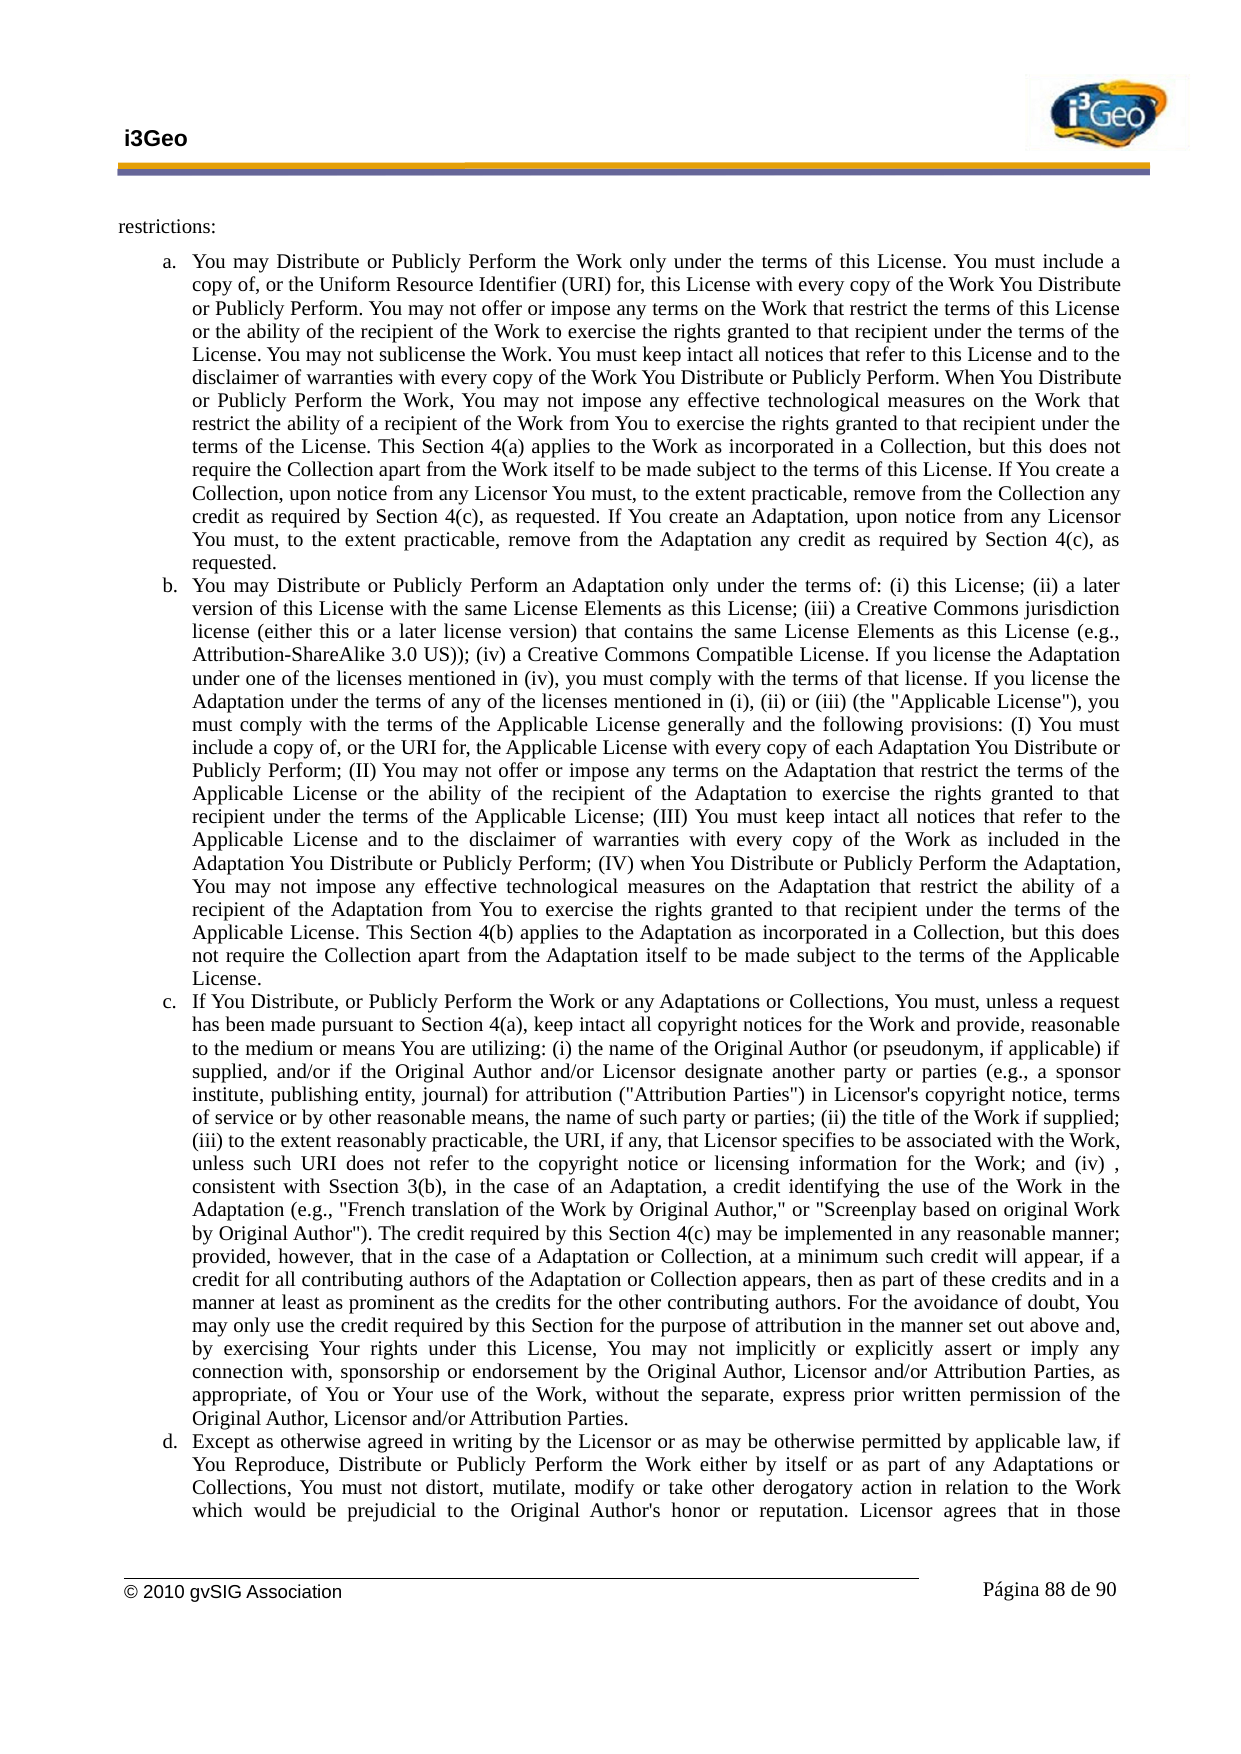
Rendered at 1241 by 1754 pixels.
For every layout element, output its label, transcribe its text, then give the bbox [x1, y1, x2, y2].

list If You Distribute, or Publicly Perform the Work or any Adaptations or Collections, You must, unless a request has been made pursuant to Section 4(a), keep intact all copyright notices for the Work and provide, reasonable to the medium or means You are utilizing: (i) the name of the Original Author (or pseudonym, if applicable) if supplied, and/or if the Original Author and/or Licensor designate another party or parties (e.g., a sponsor institute, publishing entity, journal) for attribution ("Attribution Parties") in Licensor's copyright notice, terms of service or by other reasonable means, the name of such party or parties; (ii) the title of the Work if supplied; (iii) to the extent reasonably practicable, the URI, if any, that Licensor specifies to be associated with the Work, unless such URI does not refer to the copyright notice or licensing information for the Work; and (iv) , consistent with Ssection 3(b), in the case of an Adaptation, a credit identifying the use of the Work in the Adaptation (e.g., "French translation of the Work by Original Author," or "Screenplay based on original Work by Original Author"). The credit required by this Section 4(c) may be implemented in any reasonable manner; provided, however, that in the case of a Adaptation or Collection, at a minimum such credit will appear, if a credit for all contributing authors of the Adaptation or Collection appears, then as part of these credits and in a manner at least as prominent as the credits for the other contributing authors. For the avoidance of doubt, You may only use the credit required by this Section for the purpose of attribution in the manner set out above and, by exercising Your rights under this License, You may not implicitly or explicitly assert or imply any connection with, sponsorship or endorsement by the Original Author, Licensor and/or Attribution Parties, as appropriate, of You or Your use of the Work, without the separate, express prior written permission of the Original Author, Licensor and/or Attribution Parties. [162, 990, 1122, 1429]
picture [1025, 74, 1191, 151]
list You may Distribute or Publicly Perform an Adaptation only under the terms of: (i) this License; (ii) a later version of this License with the same License Elements as this License; (iii) a Creative Commons jurisdiction license (either this or a later license version) that contains the same License Elements as this License (e.g., Attribution-ShareAlike 3.0 US)); (iv) a Creative Commons Compatible License. If you license the Adaptation under one of the licenses mentioned in (iv), you must comply with the terms of that license. If you license the Adaptation under the terms of any of the licenses mentioned in (i), (ii) or (iii) (the "Applicable License"), you must comply with the terms of the Applicable License generally and the following provisions: (I) You must include a copy of, or the URI for, the Applicable License with every copy of each Adaptation You Distribute or Publicly Perform; (II) You may not offer or impose any terms on the Adaptation that restrict the terms of the Applicable License or the ability of the recipient of the Adaptation to exercise the rights granted to that recipient under the terms of the Applicable License; (III) You must keep intact all notices that refer to the Applicable License and to the disclaimer of warranties with every copy of the Work as included in the Adaptation You Distribute or Publicly Perform; (IV) when You Distribute or Publicly Perform the Adaptation, You may not impose any effective technological measures on the Adaptation that restrict the ability of a recipient of the Adaptation from You to exercise the rights granted to that recipient under the terms of the Applicable License. This Section 4(b) applies to the Adaptation as incorporated in a Collection, but this does not require the Collection apart from the Adaptation itself to be made subject to the terms of the Applicable License. [162, 574, 1122, 990]
text restrictions: [118, 214, 1122, 238]
list Except as otherwise agreed in writing by the Licensor or as may be otherwise permitted by applicable law, if You Reproduce, Distribute or Publicly Perform the Work either by itself or as part of any Adaptations or Collections, You must not distort, mutilate, modify or take other derogatory action in relation to the Work which would be prejudicial to the Original Author's honor or reputation. Licensor agrees that in those [162, 1429, 1122, 1522]
list You may Distribute or Publicly Perform the Work only under the terms of this License. You must include a copy of, or the Uniform Resource Identifier (URI) for, this License with every copy of the Work You Distribute or Publicly Perform. You may not offer or impose any terms on the Work that restrict the terms of this License or the ability of the recipient of the Work to exercise the rights granted to that recipient under the terms of the License. You may not sublicense the Work. You must keep intact all notices that refer to this License and to the disclaimer of warranties with every copy of the Work You Distribute or Publicly Perform. When You Distribute or Publicly Perform the Work, You may not impose any effective technological measures on the Work that restrict the ability of a recipient of the Work from You to exercise the rights granted to that recipient under the terms of the License. This Section 4(a) applies to the Work as incorporated in a Collection, but this does not require the Collection apart from the Work itself to be made subject to the terms of this License. If You create a Collection, upon notice from any Licensor You must, to the extent practicable, remove from the Collection any credit as required by Section 4(c), as requested. If You create an Adaptation, upon notice from any Licensor You must, to the extent practicable, remove from the Adaptation any credit as required by Section 4(c), as requested. [162, 250, 1122, 574]
